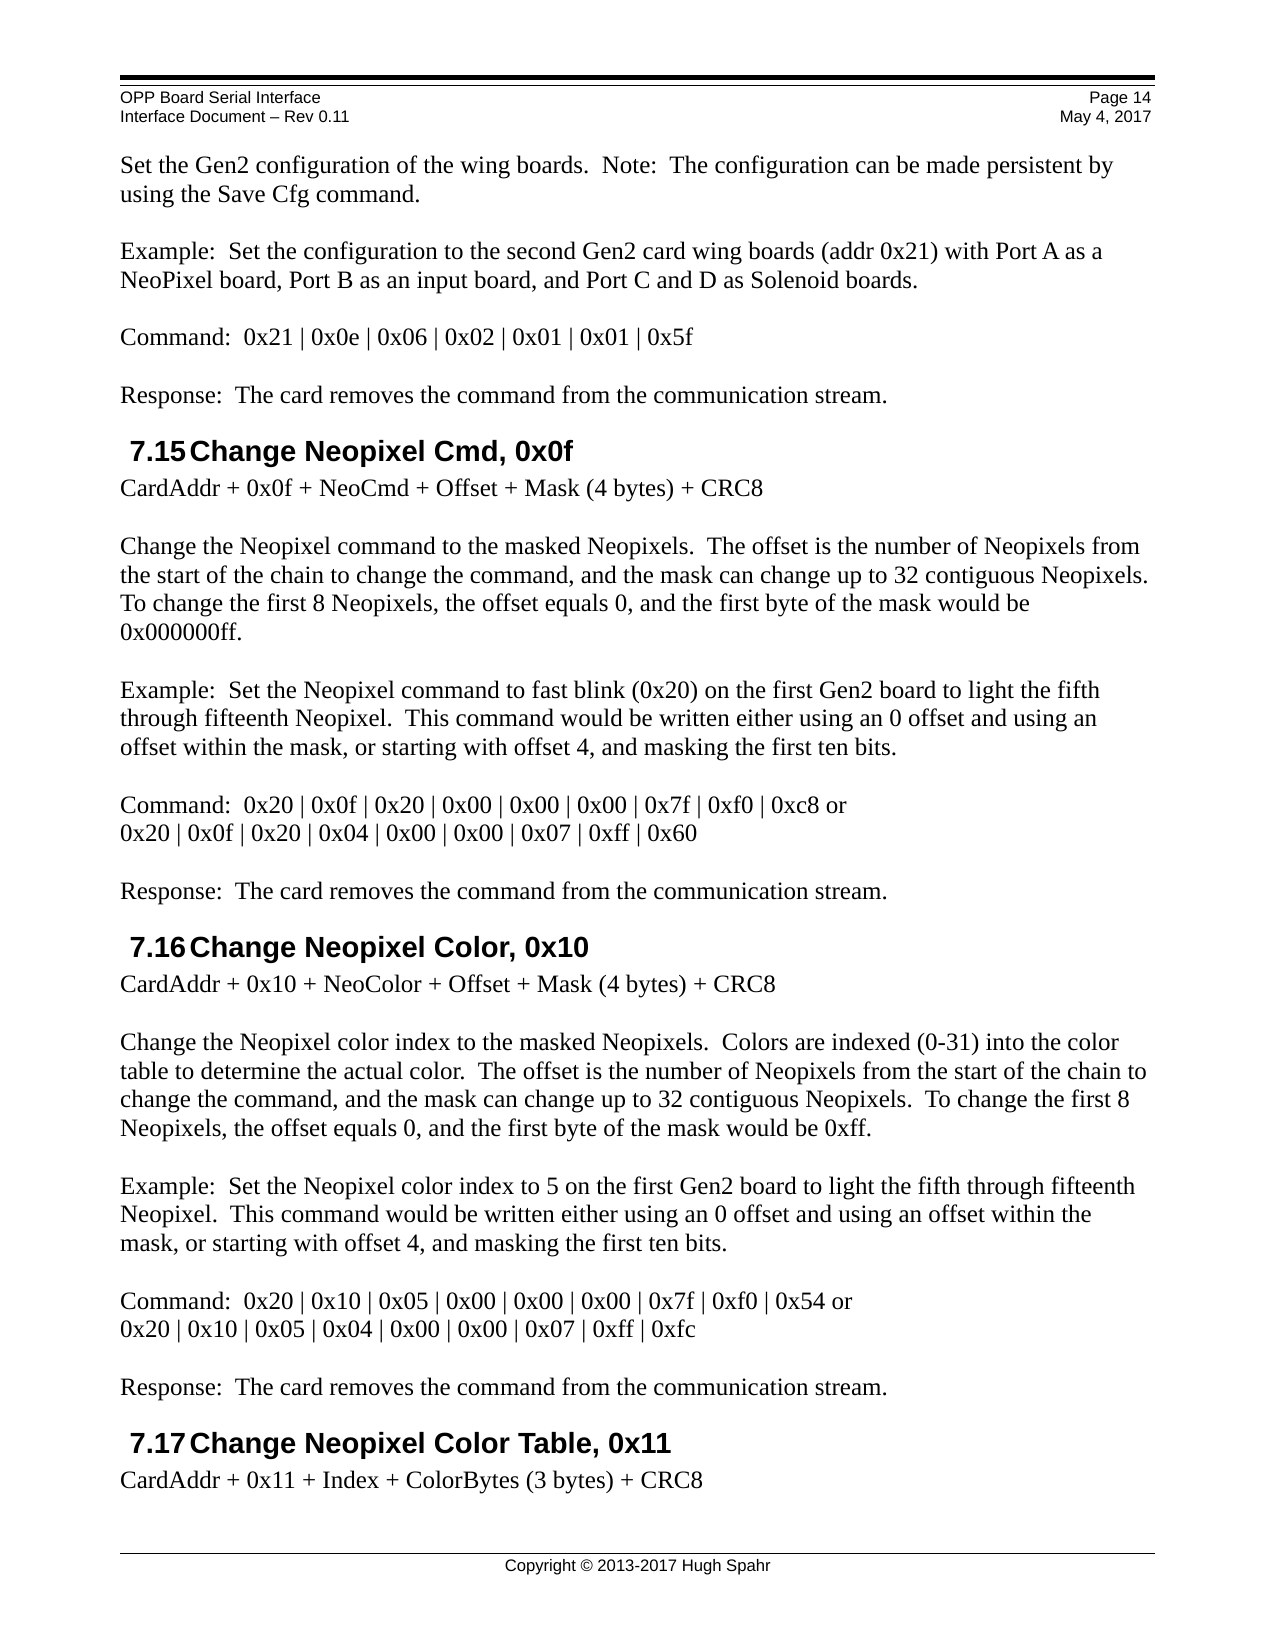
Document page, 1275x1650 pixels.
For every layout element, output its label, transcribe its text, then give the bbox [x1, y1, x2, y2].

text Command: 0x20 | 0x0f | 0x20 | 0x00 | 0x00 | 0x00 | 0x7f | 0xf0 | 0xc8 or [120, 790, 1155, 818]
text Command: 0x20 | 0x10 | 0x05 | 0x00 | 0x00 | 0x00 | 0x7f | 0xf0 | 0x54 or [120, 1286, 1155, 1314]
text CardAddr + 0x10 + NeoColor + Offset + Mask (4 bytes) + CRC8 [120, 969, 1155, 998]
text Example: Set the configuration to the second Gen2 card wing boards (addr 0x21) with Port A as a NeoPixel board, Port B as an input board, and Port C and D as Solenoid boards. [120, 236, 1155, 294]
subtitle Change Neopixel Color, 0x10 [129, 930, 1155, 963]
text Example: Set the Neopixel color index to 5 on the first Gen2 board to light the fifth through fifteenth Neopixel. This command would be written either using an 0 offset and using an offset within the mask, or starting with offset 4, and masking the first ten bits. [120, 1171, 1155, 1257]
subtitle Change Neopixel Color Table, 0x11 [129, 1426, 1155, 1459]
text 0x20 | 0x0f | 0x20 | 0x04 | 0x00 | 0x00 | 0x07 | 0xff | 0x60 [120, 818, 1155, 847]
text Response: The card removes the command from the communication stream. [120, 1372, 1155, 1401]
text CardAddr + 0x0f + NeoCmd + Offset + Mask (4 bytes) + CRC8 [120, 473, 1155, 502]
text 0x20 | 0x10 | 0x05 | 0x04 | 0x00 | 0x00 | 0x07 | 0xff | 0xfc [120, 1314, 1155, 1343]
text Set the Gen2 configuration of the wing boards. Note: The configuration can be made persistent by using the Save Cfg command. [120, 150, 1155, 207]
text CardAddr + 0x11 + Index + ColorBytes (3 bytes) + CRC8 [120, 1466, 1155, 1494]
text Change the Neopixel color index to the masked Neopixels. Colors are indexed (0-31) into the color table to determine the actual color. The offset is the number of Neopixels from the start of the chain to change the command, and the mask can change up to 32 contiguous Neopixels. To change the first 8 Neopixels, the offset equals 0, and the first byte of the mask would be 0xff. [120, 1027, 1155, 1142]
text Command: 0x21 | 0x0e | 0x06 | 0x02 | 0x01 | 0x01 | 0x5f [120, 322, 1155, 351]
text Response: The card removes the command from the communication stream. [120, 876, 1155, 905]
text Response: The card removes the command from the communication stream. [120, 380, 1155, 409]
text Example: Set the Neopixel command to fast blink (0x20) on the first Gen2 board to light the fifth through fifteenth Neopixel. This command would be written either using an 0 offset and using an offset within the mask, or starting with offset 4, and masking the first ten bits. [120, 675, 1155, 761]
subtitle Change Neopixel Cmd, 0x0f [129, 434, 1155, 467]
text Change the Neopixel command to the masked Neopixels. The offset is the number of Neopixels from the start of the chain to change the command, and the mask can change up to 32 contiguous Neopixels. To change the first 8 Neopixels, the offset equals 0, and the first byte of the mask would be 0x000000ff. [120, 531, 1155, 646]
